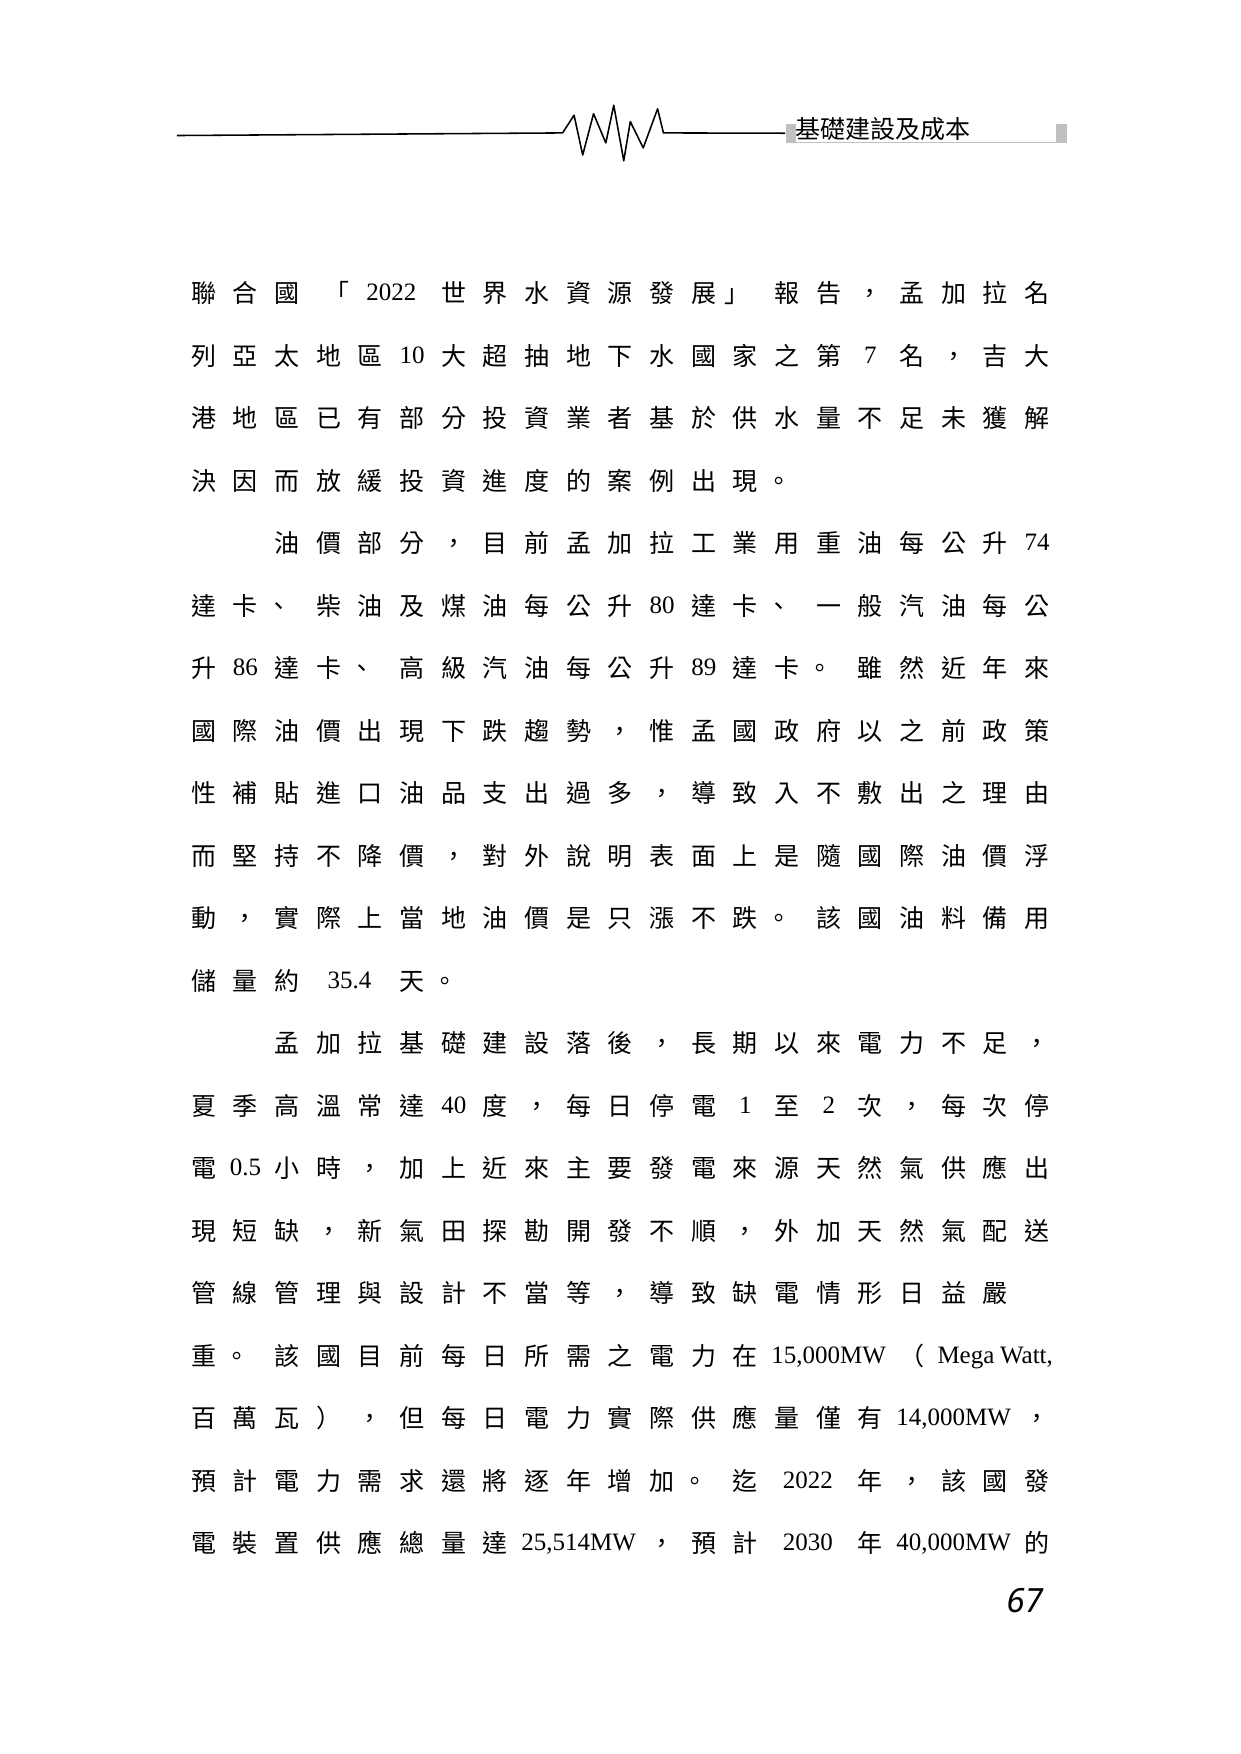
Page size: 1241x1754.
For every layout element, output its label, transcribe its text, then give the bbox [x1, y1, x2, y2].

text 孟加拉基礎建設落後，長期以來電力不足，夏季高溫常達40度，每日停電1至2次，每次停電0.5小時，加上近來主要發電來源天然氣供應出現短缺，新氣田探勘開發不順，外加天然氣配送管線管理與設計不當等，導致缺電情形日益嚴重。該國目前每日所需之電力在15,000MW（Mega Watt,百萬瓦），但每日電力實際供應量僅有14,000MW，預計電力需求還將逐年增加。迄2022年，該國發電裝置供應總量達25,514MW，預計2030年40,000MW的 [183, 1000, 1058, 1563]
text 聯合國「2022世界水資源發展」報告，孟加拉名列亞太地區10大超抽地下水國家之第7名，吉大港地區已有部分投資業者基於供水量不足未獲解決因而放緩投資進度的案例出現。 [183, 250, 1058, 500]
text 油價部分，目前孟加拉工業用重油每公升74達卡、柴油及煤油每公升80達卡、一般汽油每公升86達卡、高級汽油每公升89達卡。雖然近年來國際油價出現下跌趨勢，惟孟國政府以之前政策性補貼進口油品支出過多，導致入不敷出之理由而堅持不降價，對外說明表面上是隨國際油價浮動，實際上當地油價是只漲不跌。該國油料備用儲量約35.4天。 [183, 500, 1058, 1000]
